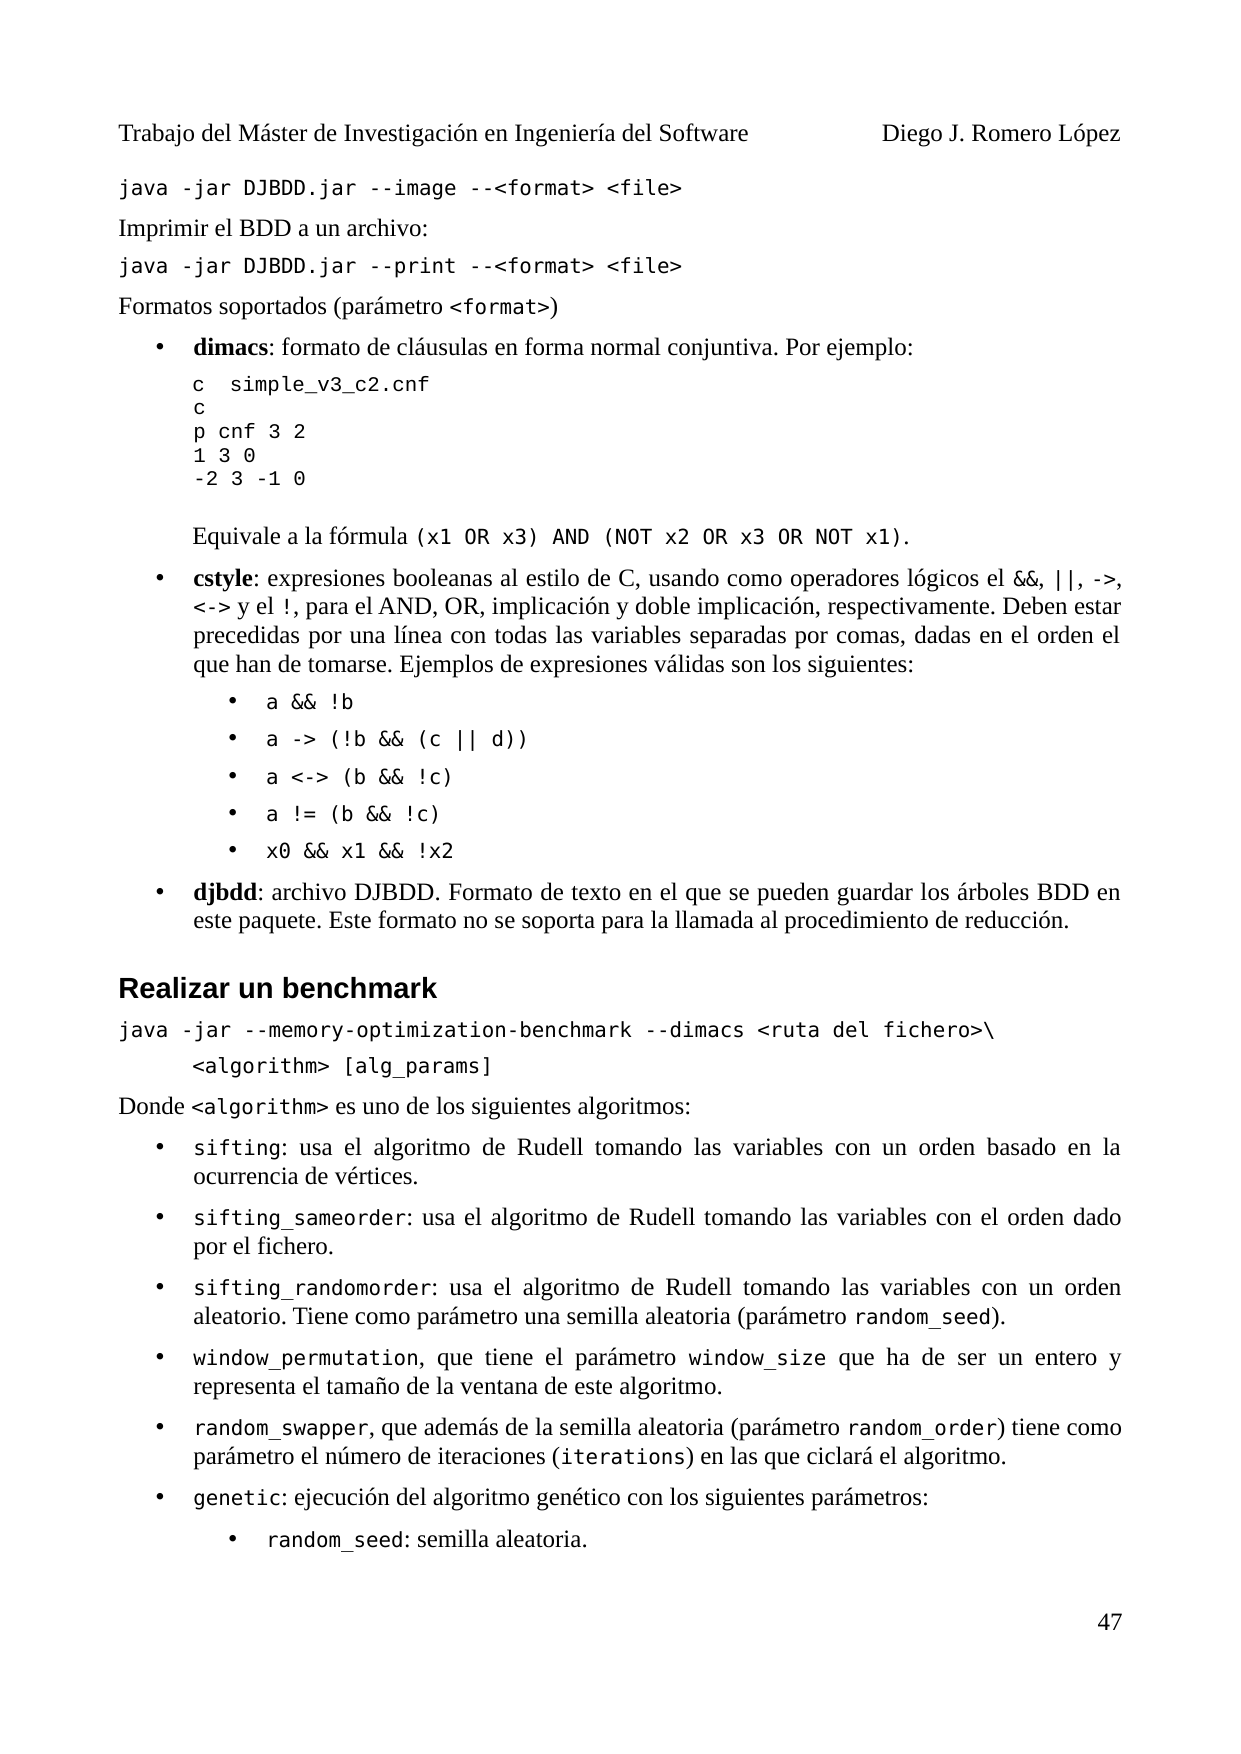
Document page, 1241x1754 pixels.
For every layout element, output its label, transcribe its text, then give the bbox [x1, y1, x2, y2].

subtitle Realizar un benchmark [118, 972, 1122, 1005]
list random_seed: semilla aleatoria. [228, 1524, 1122, 1552]
text 1 3 0 [118, 444, 1122, 468]
text Imprimir el BDD a un archivo: [118, 213, 1122, 242]
list sifting_sameorder: usa el algoritmo de Rudell tomando las variables con el orden dado por el fichero. [156, 1202, 1122, 1260]
list a -> (!b && (c || d)) [228, 727, 1122, 752]
list dimacs: formato de cláusulas en forma normal conjuntiva. Por ejemplo: [156, 332, 1122, 361]
text c [118, 397, 1122, 421]
text java -jar --memory-optimization-benchmark --dimacs <ruta del fichero>\ [118, 1018, 1122, 1042]
text -2 3 -1 0 [118, 468, 1122, 492]
list sifting: usa el algoritmo de Rudell tomando las variables con un orden basado en la ocurrencia de vértices. [156, 1132, 1122, 1190]
text Equivale a la fórmula (x1 OR x3) AND (NOT x2 OR x3 OR NOT x1). [192, 521, 1122, 550]
list random_swapper, que además de la semilla aleatoria (parámetro random_order) tiene como parámetro el número de iteraciones (iterations) en las que ciclará el algoritmo. [156, 1412, 1122, 1470]
list window_permutation, que tiene el parámetro window_size que ha de ser un entero y representa el tamaño de la ventana de este algoritmo. [156, 1342, 1122, 1400]
text <algorithm> [alg_params] [118, 1054, 1122, 1079]
list a != (b && !c) [228, 802, 1122, 827]
list a <-> (b && !c) [228, 765, 1122, 789]
text p cnf 3 2 [118, 421, 1122, 444]
list genetic: ejecución del algoritmo genético con los siguientes parámetros: [156, 1482, 1122, 1511]
text c simple_v3_c2.cnf [192, 374, 1122, 397]
list a && !b [228, 690, 1122, 715]
text java -jar DJBDD.jar --print --<format> <file> [118, 254, 1122, 279]
text java -jar DJBDD.jar --image --<format> <file> [118, 176, 1122, 201]
list sifting_randomorder: usa el algoritmo de Rudell tomando las variables con un orden aleatorio. Tiene como parámetro una semilla aleatoria (parámetro random_seed). [156, 1272, 1122, 1330]
text Formatos soportados (parámetro <format>) [118, 291, 1122, 320]
list djbdd: archivo DJBDD. Formato de texto en el que se pueden guardar los árboles BDD en este paquete. Este formato no se soporta para la llamada al procedimiento de reducción. [156, 877, 1122, 934]
text Donde <algorithm> es uno de los siguientes algoritmos: [118, 1091, 1122, 1120]
list x0 && x1 && !x2 [228, 839, 1122, 864]
list cstyle: expresiones booleanas al estilo de C, usando como operadores lógicos el &&, ||, ->, <-> y el !, para el AND, OR, implicación y doble implicación, respectivamente. Deben estar precedidas por una línea con todas las variables separadas por comas, dadas en el orden el que han de tomarse. Ejemplos de expresiones válidas son los siguientes: [156, 563, 1122, 678]
